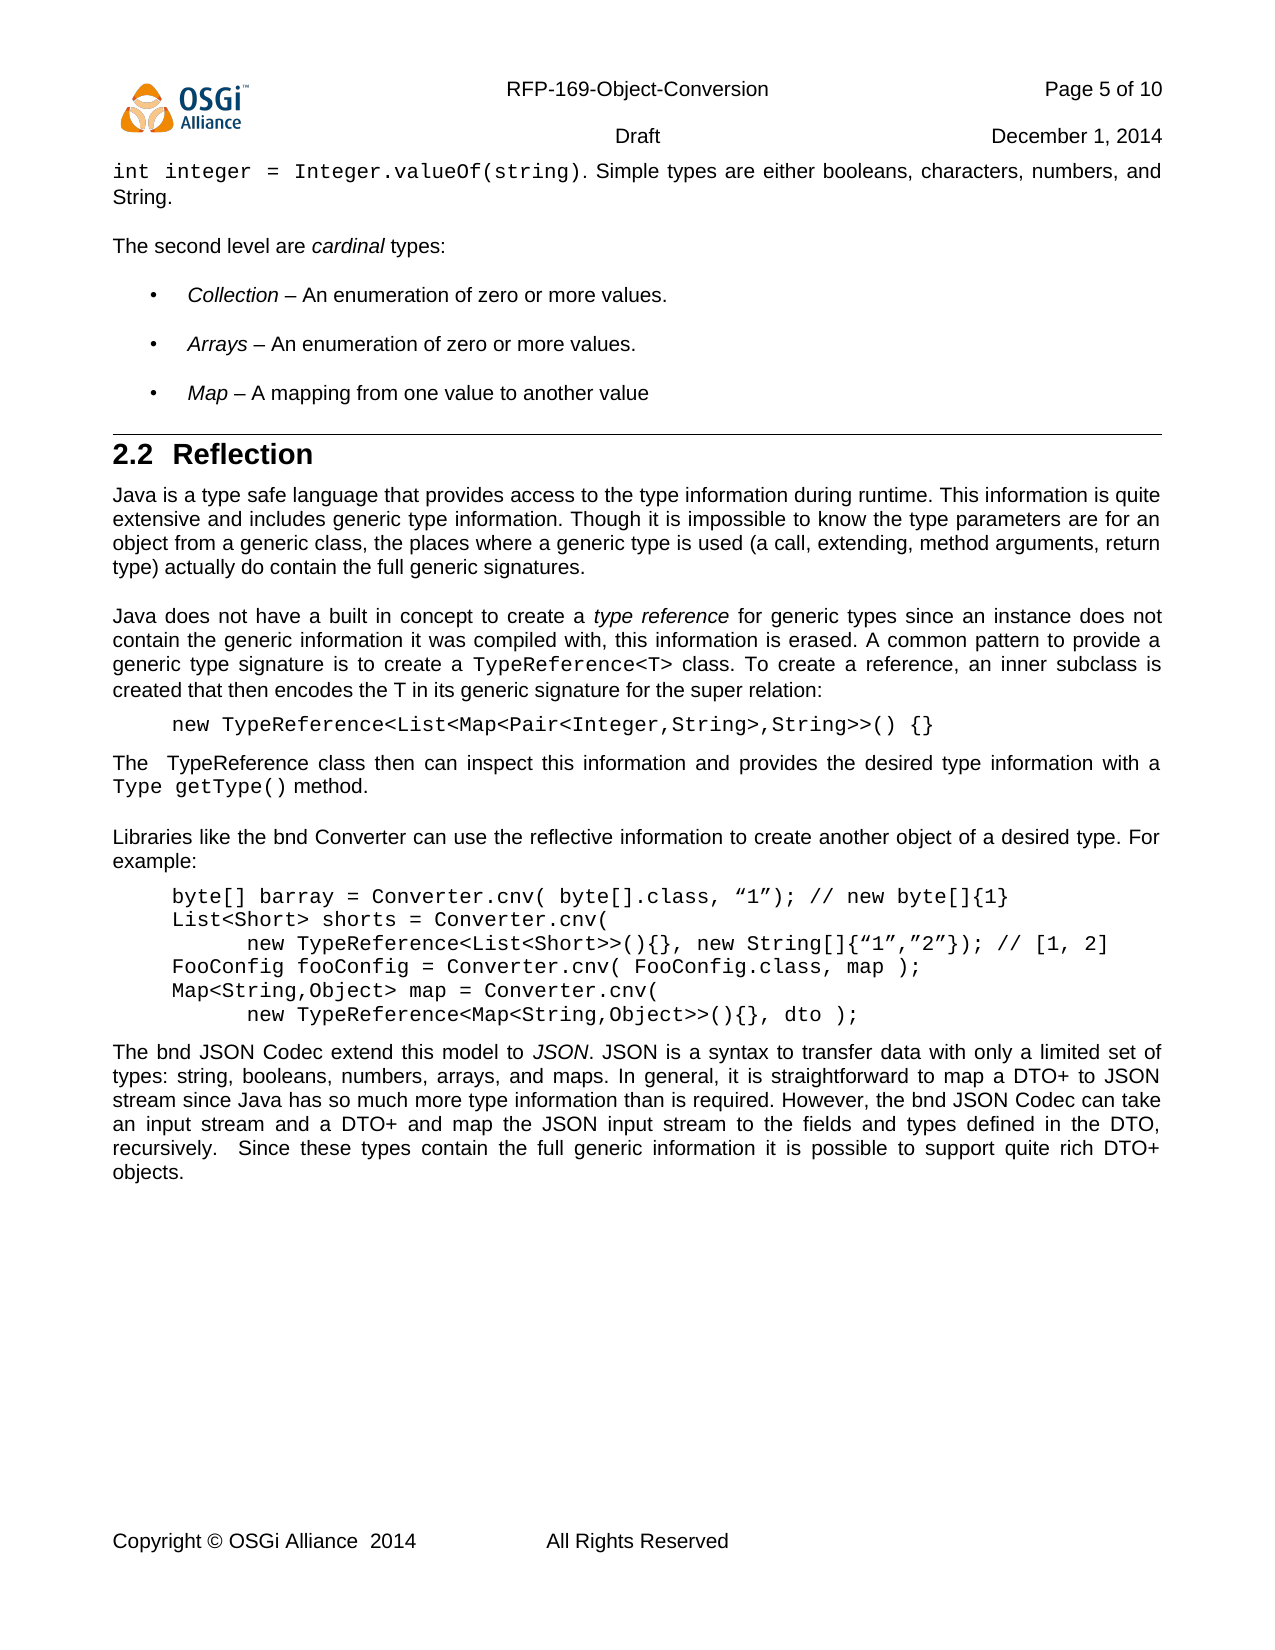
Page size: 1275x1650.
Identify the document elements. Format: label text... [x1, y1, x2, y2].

text The bnd JSON Codec extend this model to JSON. JSON is a syntax to transfer data with only a limited set of types: string, booleans, numbers, arrays, and maps. In general, it is straightforward to map a DTO+ to JSON stream since Java has so much more type information than is required. However, the bnd JSON Codec can take an input stream and a DTO+ and map the JSON input stream to the fields and types defined in the DTO, recursively. Since these types contain the full generic information it is possible to support quite rich DTO+ objects. [112, 1040, 1162, 1184]
text List<Short> shorts = Converter.cnv( [172, 909, 1162, 933]
list Map – A mapping from one value to another value [150, 381, 1162, 405]
text FooConfig fooConfig = Converter.cnv( FooConfig.class, map ); [172, 957, 1162, 980]
picture [113, 76, 257, 140]
text Map<String,Object> map = Converter.cnv( [172, 980, 1162, 1004]
text byte[] barray = Converter.cnv( byte[].class, “1”); // new byte[]{1} [172, 886, 1162, 909]
text int integer = Integer.valueOf(string). Simple types are either booleans, characters, numbers, and String. [112, 159, 1162, 209]
text new TypeReference<List<Map<Pair<Integer,String>,String>>() {} [172, 714, 1162, 738]
text new TypeReference<Map<String,Object>>(){}, dto ); [172, 1004, 1162, 1027]
text Java does not have a built in concept to create a type reference for generic types since an instance does not contain the generic information it was compiled with, this information is erased. A common pattern to provide a generic type signature is to create a TypeReference<T> class. To create a reference, an inner subclass is created that then encodes the T in its generic signature for the super relation: [112, 604, 1162, 702]
text new TypeReference<List<Short>>(){}, new String[]{“1”,”2”}); // [1, 2] [172, 933, 1162, 957]
text The TypeReference class then can inspect this information and provides the desired type information with a Type getType() method. [112, 750, 1162, 800]
list Arrays – An enumeration of zero or more values. [150, 332, 1162, 356]
list Collection – An enumeration of zero or more values. [150, 283, 1162, 307]
text Java is a type safe language that provides access to the type information during runtime. This information is quite extensive and includes generic type information. Though it is impossible to know the type parameters are for an object from a generic class, the places where a generic type is used (a call, extending, method arguments, return type) actually do contain the full generic signatures. [112, 483, 1162, 579]
text Libraries like the bnd Converter can use the reflective information to create another object of a desired type. For example: [112, 825, 1162, 873]
subtitle Reflection [112, 435, 1162, 471]
text The second level are cardinal types: [112, 234, 1162, 258]
